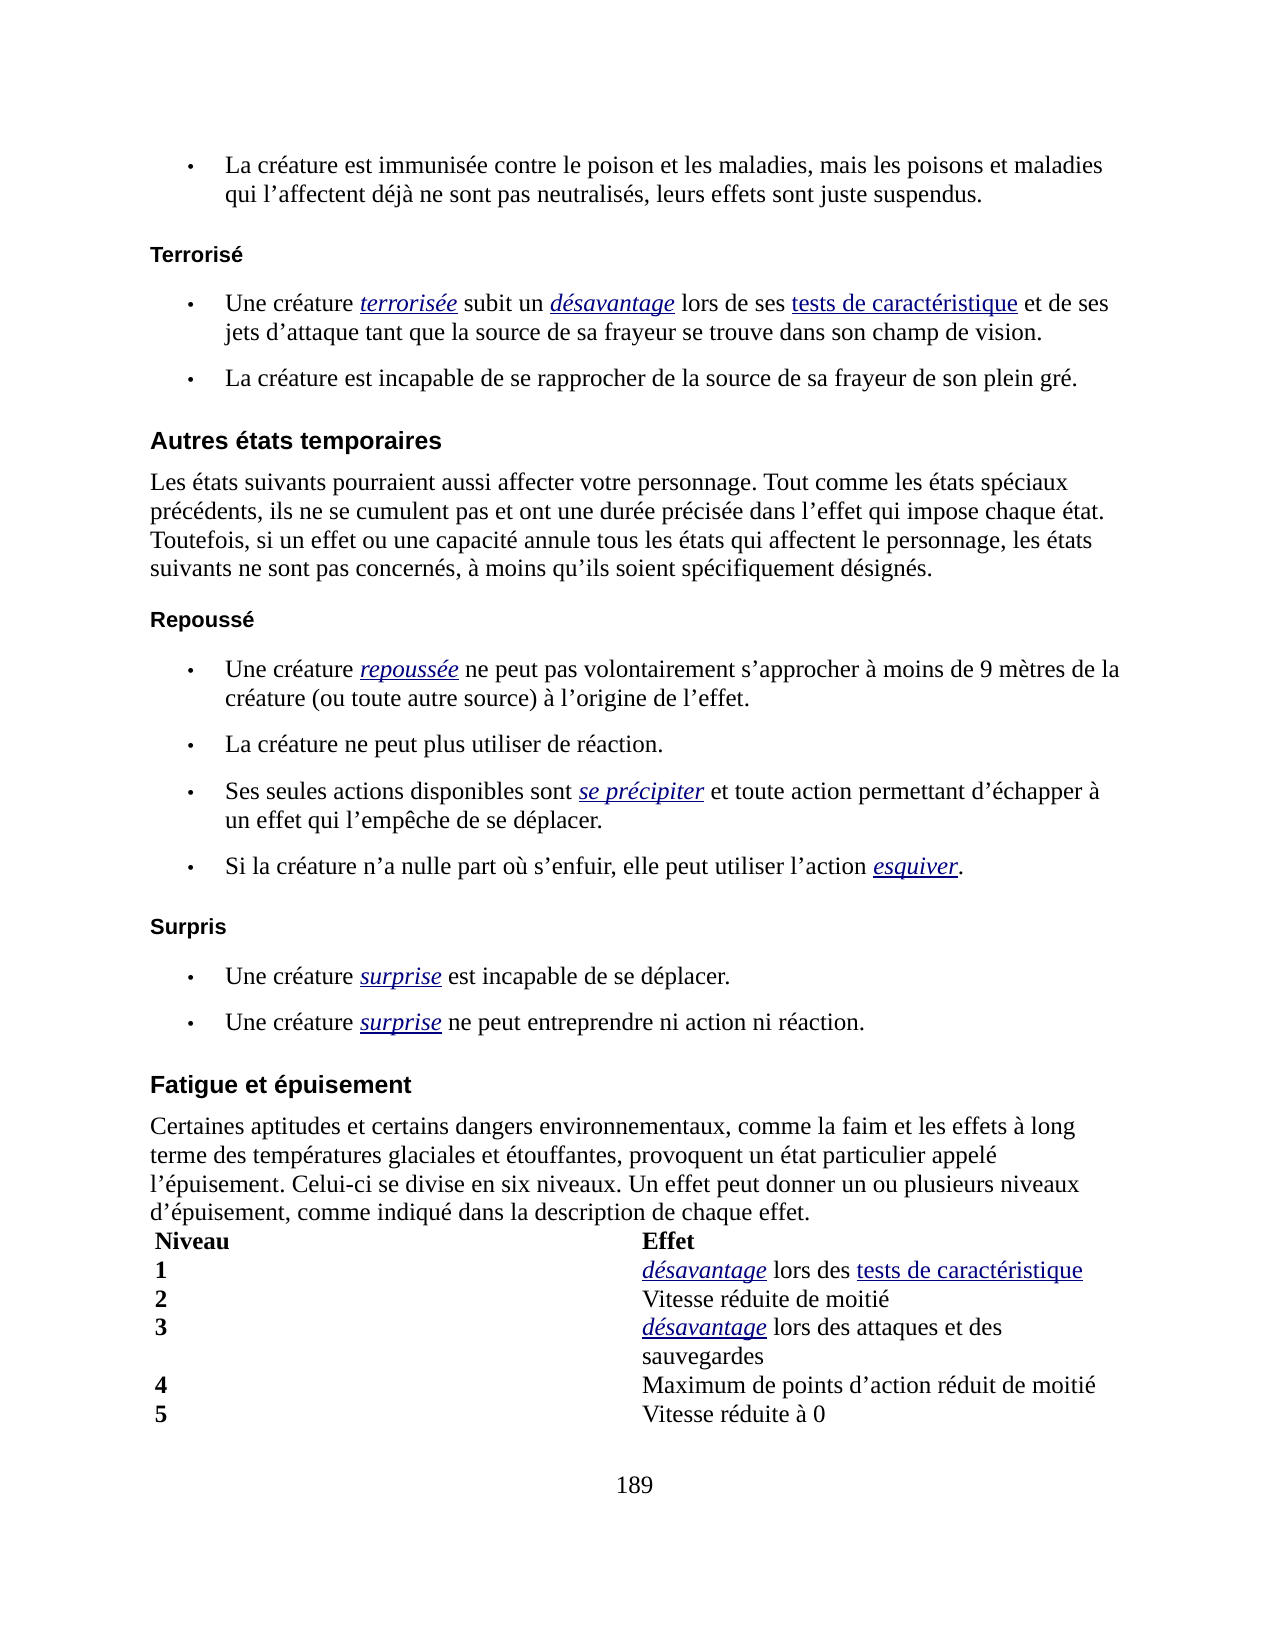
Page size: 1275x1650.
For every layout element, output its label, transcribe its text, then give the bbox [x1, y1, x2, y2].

list La créature est immunisée contre le poison et les maladies, mais les poisons et maladies qui l’affectent déjà ne sont pas neutralisés, leurs effets sont juste suspendus. [187, 150, 1125, 207]
table_header Niveau [150, 1226, 637, 1255]
subtitle Terrorisé [150, 241, 1125, 267]
list Si la créature n’a nulle part où s’enfuir, elle peut utiliser l’action esquiver. [187, 851, 1125, 880]
subtitle Repoussé [150, 607, 1125, 632]
table_cell désavantage lors des attaques et des sauvegardes [638, 1313, 1125, 1370]
table_cell désavantage lors des tests de caractéristique [638, 1255, 1125, 1284]
table_cell 4 [150, 1370, 637, 1399]
list Une créature surprise ne peut entreprendre ni action ni réaction. [187, 1007, 1125, 1036]
list Ses seules actions disponibles sont se précipiter et toute action permettant d’échapper à un effet qui l’empêche de se déplacer. [187, 776, 1125, 833]
subtitle Surpris [150, 914, 1125, 939]
table_cell 3 [150, 1313, 637, 1370]
subtitle Autres états temporaires [150, 426, 1125, 455]
subtitle Fatigue et épuisement [150, 1070, 1125, 1099]
list La créature ne peut plus utiliser de réaction. [187, 729, 1125, 758]
table_cell 5 [150, 1399, 637, 1427]
table_cell Maximum de points d’action réduit de moitié [638, 1370, 1125, 1399]
text Les états suivants pourraient aussi affecter votre personnage. Tout comme les états spéciaux précédents, ils ne se cumulent pas et ont une durée précisée dans l’effet qui impose chaque état. Toutefois, si un effet ou une capacité annule tous les états qui affectent le personnage, les états suivants ne sont pas concernés, à moins qu’ils soient spécifiquement désignés. [150, 467, 1125, 582]
list La créature est incapable de se rapprocher de la source de sa frayeur de son plein gré. [187, 363, 1125, 392]
list Une créature surprise est incapable de se déplacer. [187, 961, 1125, 989]
table_header Effet [638, 1226, 1125, 1255]
text Certaines aptitudes et certains dangers environnementaux, comme la faim et les effets à long terme des températures glaciales et étouffantes, provoquent un état particulier appelé l’épuisement. Celui-ci se divise en six niveaux. Un effet peut donner un ou plusieurs niveaux d’épuisement, comme indiqué dans la description de chaque effet. [150, 1111, 1125, 1226]
table_cell 2 [150, 1284, 637, 1312]
list Une créature repoussée ne peut pas volontairement s’approcher à moins de 9 mètres de la créature (ou toute autre source) à l’origine de l’effet. [187, 654, 1125, 711]
table_cell 1 [150, 1255, 637, 1284]
table_cell Vitesse réduite de moitié [638, 1284, 1125, 1312]
list Une créature terrorisée subit un désavantage lors de ses tests de caractéristique et de ses jets d’attaque tant que la source de sa frayeur se trouve dans son champ de vision. [187, 288, 1125, 346]
table_cell Vitesse réduite à 0 [638, 1399, 1125, 1427]
